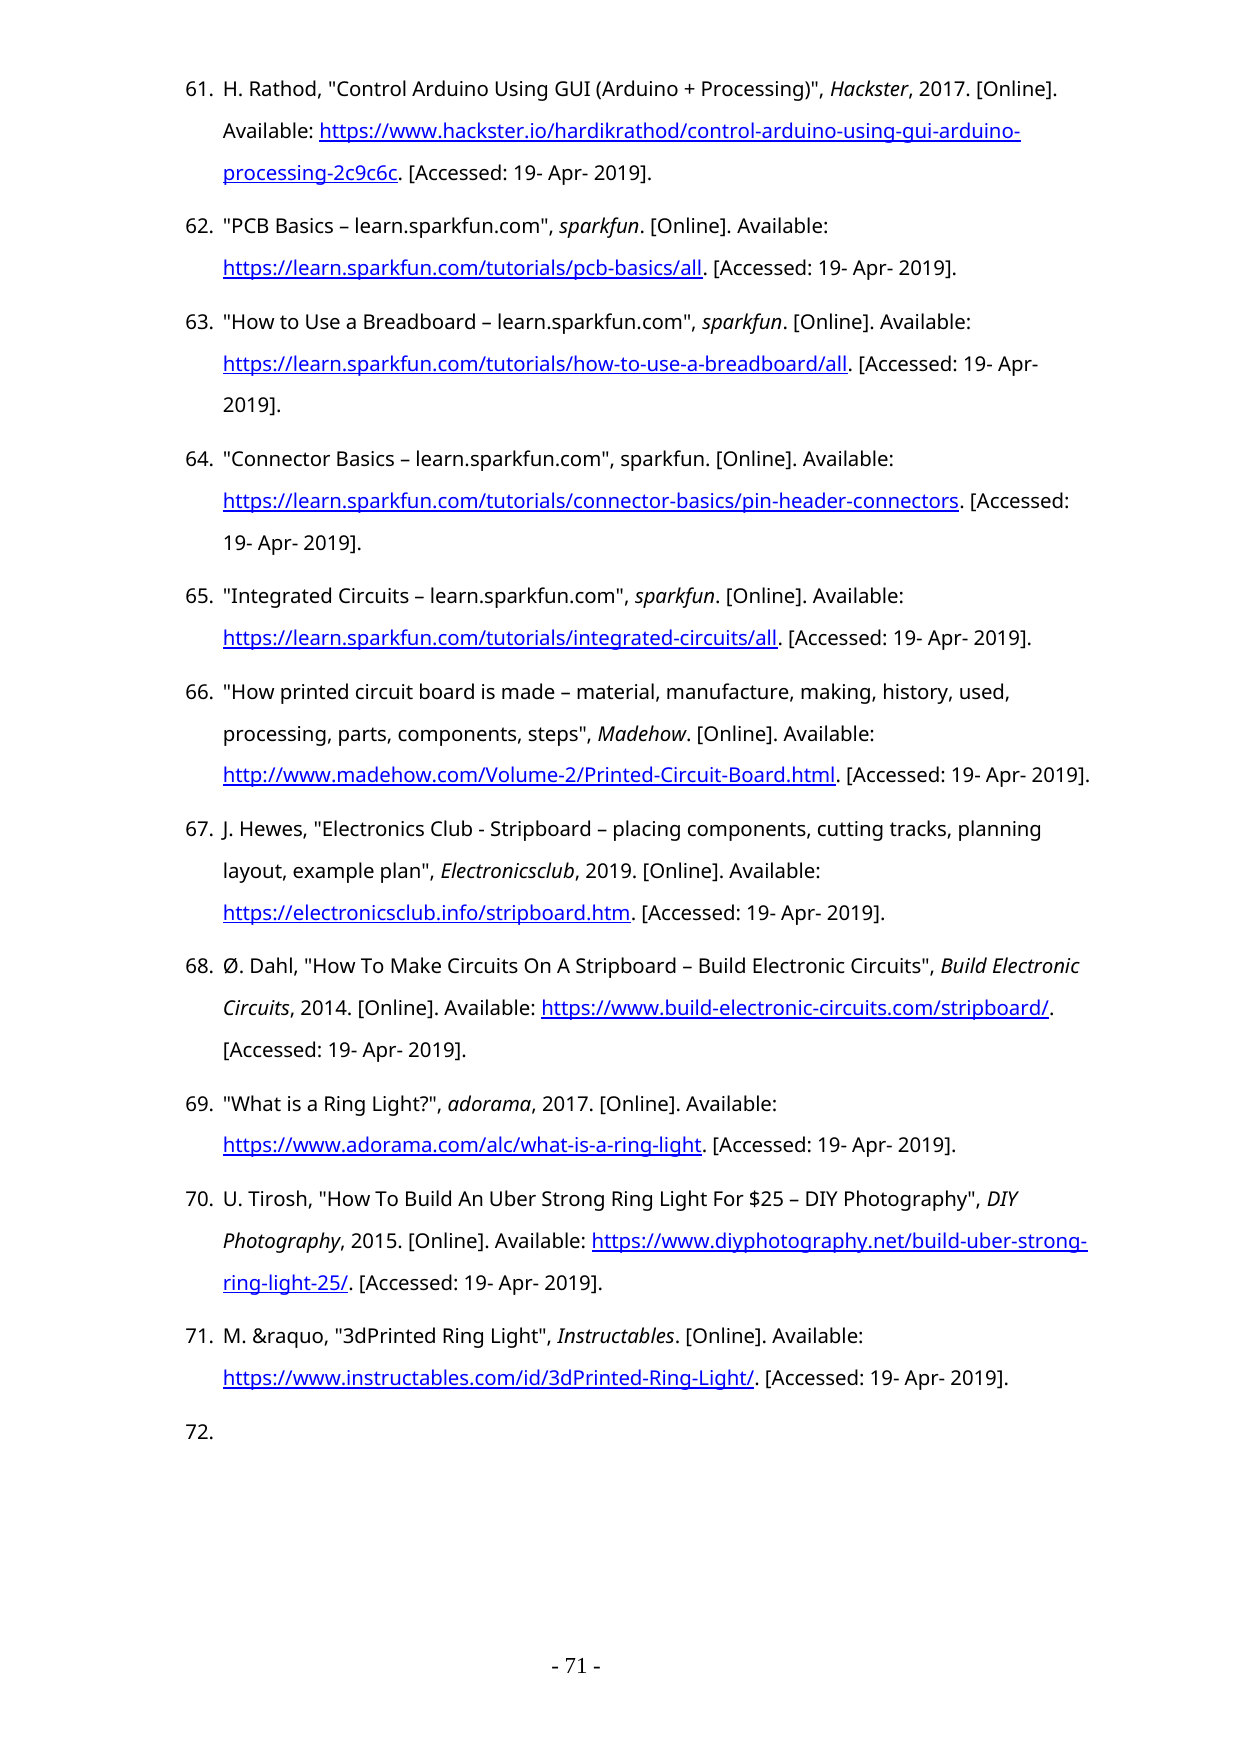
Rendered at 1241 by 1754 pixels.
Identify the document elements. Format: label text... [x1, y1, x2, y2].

list "PCB Basics – learn.sparkfun.com", sparkfun. [Online]. Available: https://learn.sparkfun.com/tutorials/pcb-basics/all. [Accessed: 19- Apr- 2019]. [185, 212, 1092, 281]
list "How printed circuit board is made – material, manufacture, making, history, used, processing, parts, components, steps", Madehow. [Online]. Available: http://www.madehow.com/Volume-2/Printed-Circuit-Board.html. [Accessed: 19- Apr- 2019]. [185, 678, 1092, 789]
list "Connector Basics – learn.sparkfun.com", sparkfun. [Online]. Available: https://learn.sparkfun.com/tutorials/connector-basics/pin-header-connectors. [Accessed: 19- Apr- 2019]. [185, 445, 1092, 556]
list Ø. Dahl, "How To Make Circuits On A Stripboard – Build Electronic Circuits", Build Electronic Circuits, 2014. [Online]. Available: https://www.build-electronic-circuits.com/stripboard/. [Accessed: 19- Apr- 2019]. [185, 952, 1092, 1063]
list U. Tirosh, "How To Build An Uber Strong Ring Light For $25 – DIY Photography", DIY Photography, 2015. [Online]. Available: https://www.diyphotography.net/build-uber-strong-ring-light-25/. [Accessed: 19- Apr- 2019]. [185, 1185, 1092, 1296]
list "Integrated Circuits – learn.sparkfun.com", sparkfun. [Online]. Available: https://learn.sparkfun.com/tutorials/integrated-circuits/all. [Accessed: 19- Apr- 2019]. [185, 582, 1092, 651]
list M. &raquo, "3dPrinted Ring Light", Instructables. [Online]. Available: https://www.instructables.com/id/3dPrinted-Ring-Light/. [Accessed: 19- Apr- 2019]. [185, 1322, 1092, 1391]
list "What is a Ring Light?", adorama, 2017. [Online]. Available: https://www.adorama.com/alc/what-is-a-ring-light. [Accessed: 19- Apr- 2019]. [185, 1089, 1092, 1159]
list H. Rathod, "Control Arduino Using GUI (Arduino + Processing)", Hackster, 2017. [Online]. Available: https://www.hackster.io/hardikrathod/control-arduino-using-gui-arduino-processing-2c9c6c. [Accessed: 19- Apr- 2019]. [185, 75, 1092, 186]
list "How to Use a Breadboard – learn.sparkfun.com", sparkfun. [Online]. Available: https://learn.sparkfun.com/tutorials/how-to-use-a-breadboard/all. [Accessed: 19- Apr- 2019]. [185, 308, 1092, 419]
list J. Hewes, "Electronics Club - Stripboard – placing components, cutting tracks, planning layout, example plan", Electronicsclub, 2019. [Online]. Available: https://electronicsclub.info/stripboard.htm. [Accessed: 19- Apr- 2019]. [185, 815, 1092, 926]
